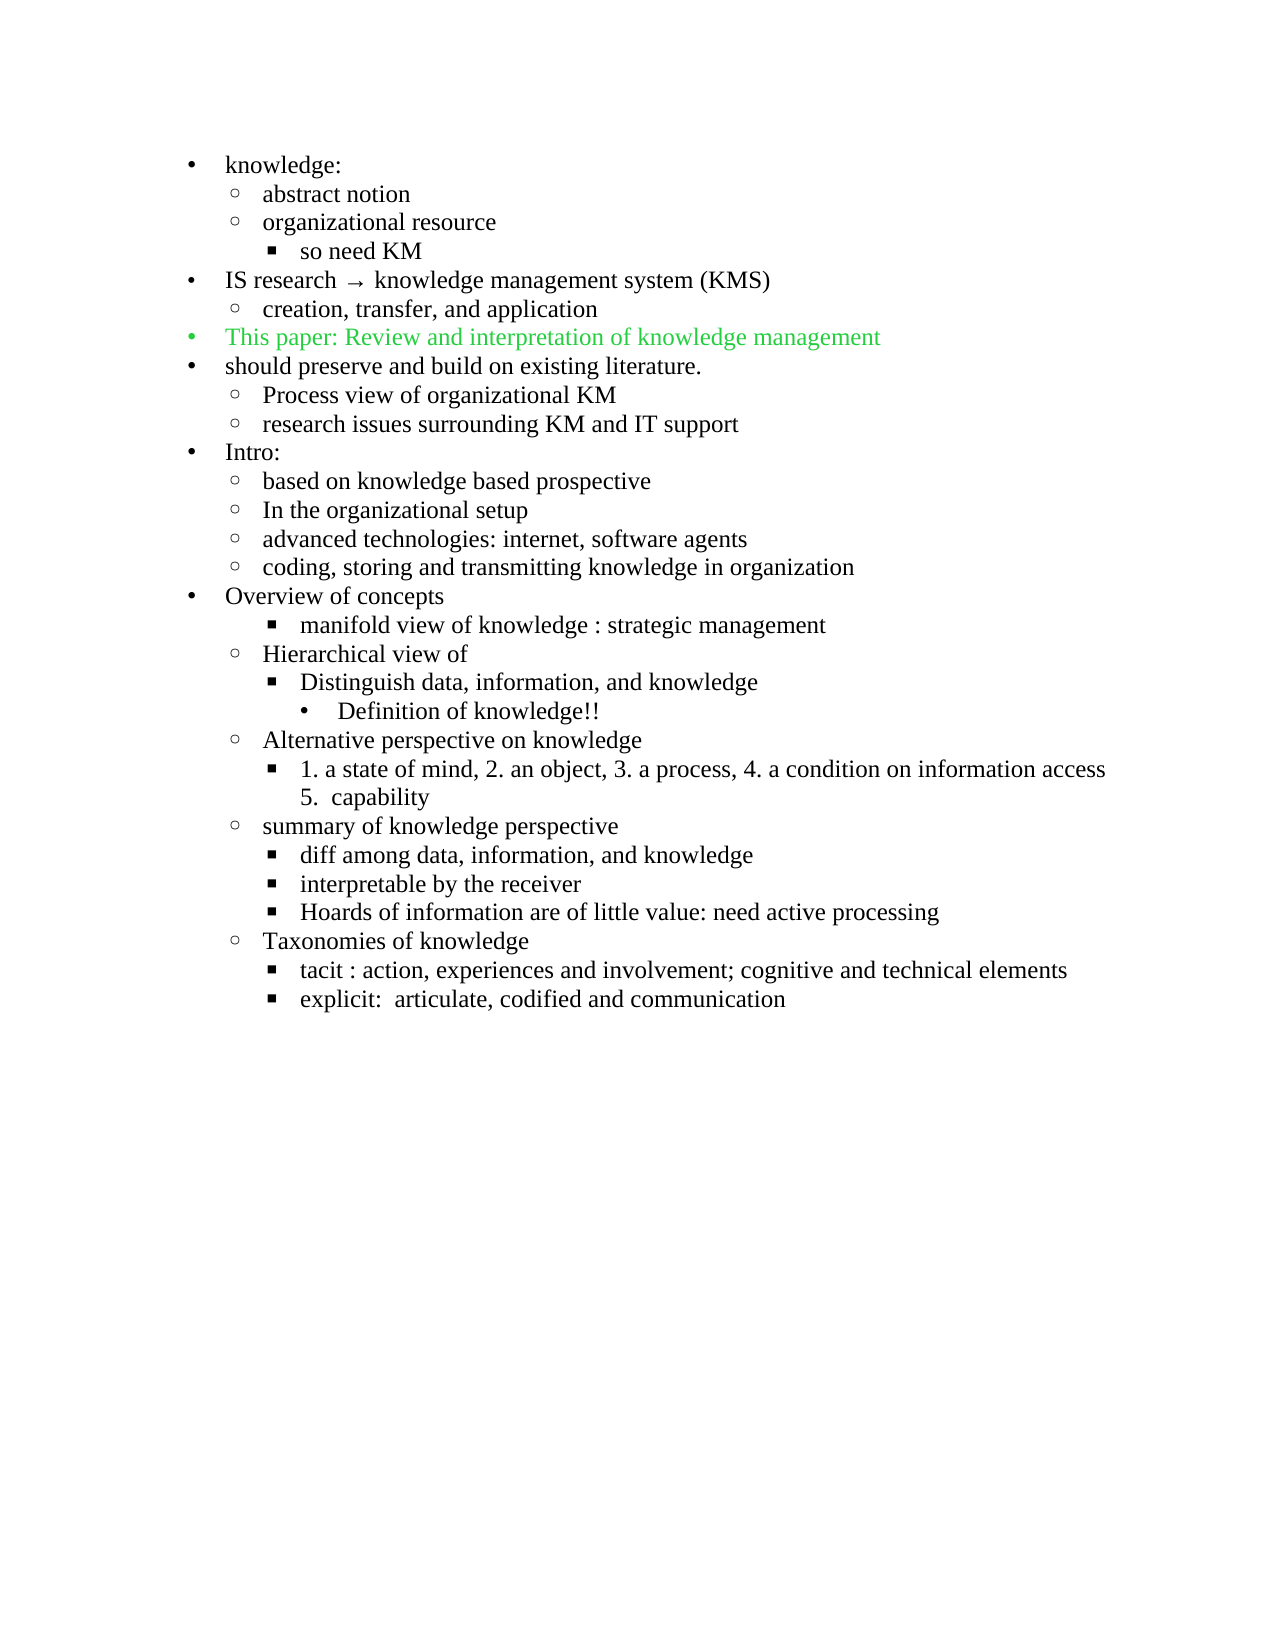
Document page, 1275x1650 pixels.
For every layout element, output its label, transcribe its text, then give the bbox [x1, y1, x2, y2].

list In the organizational setup [225, 495, 1125, 524]
list diff among data, information, and knowledge [262, 840, 1125, 869]
list organizational resource [225, 207, 1125, 236]
list Overview of concepts [187, 581, 1125, 610]
list Intro: [187, 437, 1125, 466]
list Definition of knowledge!! [300, 696, 1125, 725]
list This paper: Review and interpretation of knowledge management [187, 322, 1125, 351]
list abstract notion [225, 179, 1125, 207]
list interpretable by the receiver [262, 869, 1125, 897]
list explicit: articulate, codified and communication [262, 984, 1125, 1012]
list IS research → knowledge management system (KMS) [187, 265, 1125, 294]
list manifold view of knowledge : strategic management [262, 610, 1125, 639]
list summary of knowledge perspective [225, 811, 1125, 840]
list knowledge: [187, 150, 1125, 179]
list Hierarchical view of [225, 639, 1125, 667]
list creation, transfer, and application [225, 294, 1125, 322]
list research issues surrounding KM and IT support [225, 409, 1125, 437]
list should preserve and build on existing literature. [187, 351, 1125, 380]
list Distinguish data, information, and knowledge [262, 667, 1125, 696]
list coding, storing and transmitting knowledge in organization [225, 552, 1125, 581]
list Taxonomies of knowledge [225, 926, 1125, 955]
list based on knowledge based prospective [225, 466, 1125, 495]
list 1. a state of mind, 2. an object, 3. a process, 4. a condition on information access 5. capability [262, 754, 1125, 811]
list Process view of organizational KM [225, 380, 1125, 409]
list Hoards of information are of little value: need active processing [262, 897, 1125, 926]
list advanced technologies: internet, software agents [225, 524, 1125, 552]
list so need KM [262, 236, 1125, 265]
list tacit : action, experiences and involvement; cognitive and technical elements [262, 955, 1125, 984]
list Alternative perspective on knowledge [225, 725, 1125, 754]
